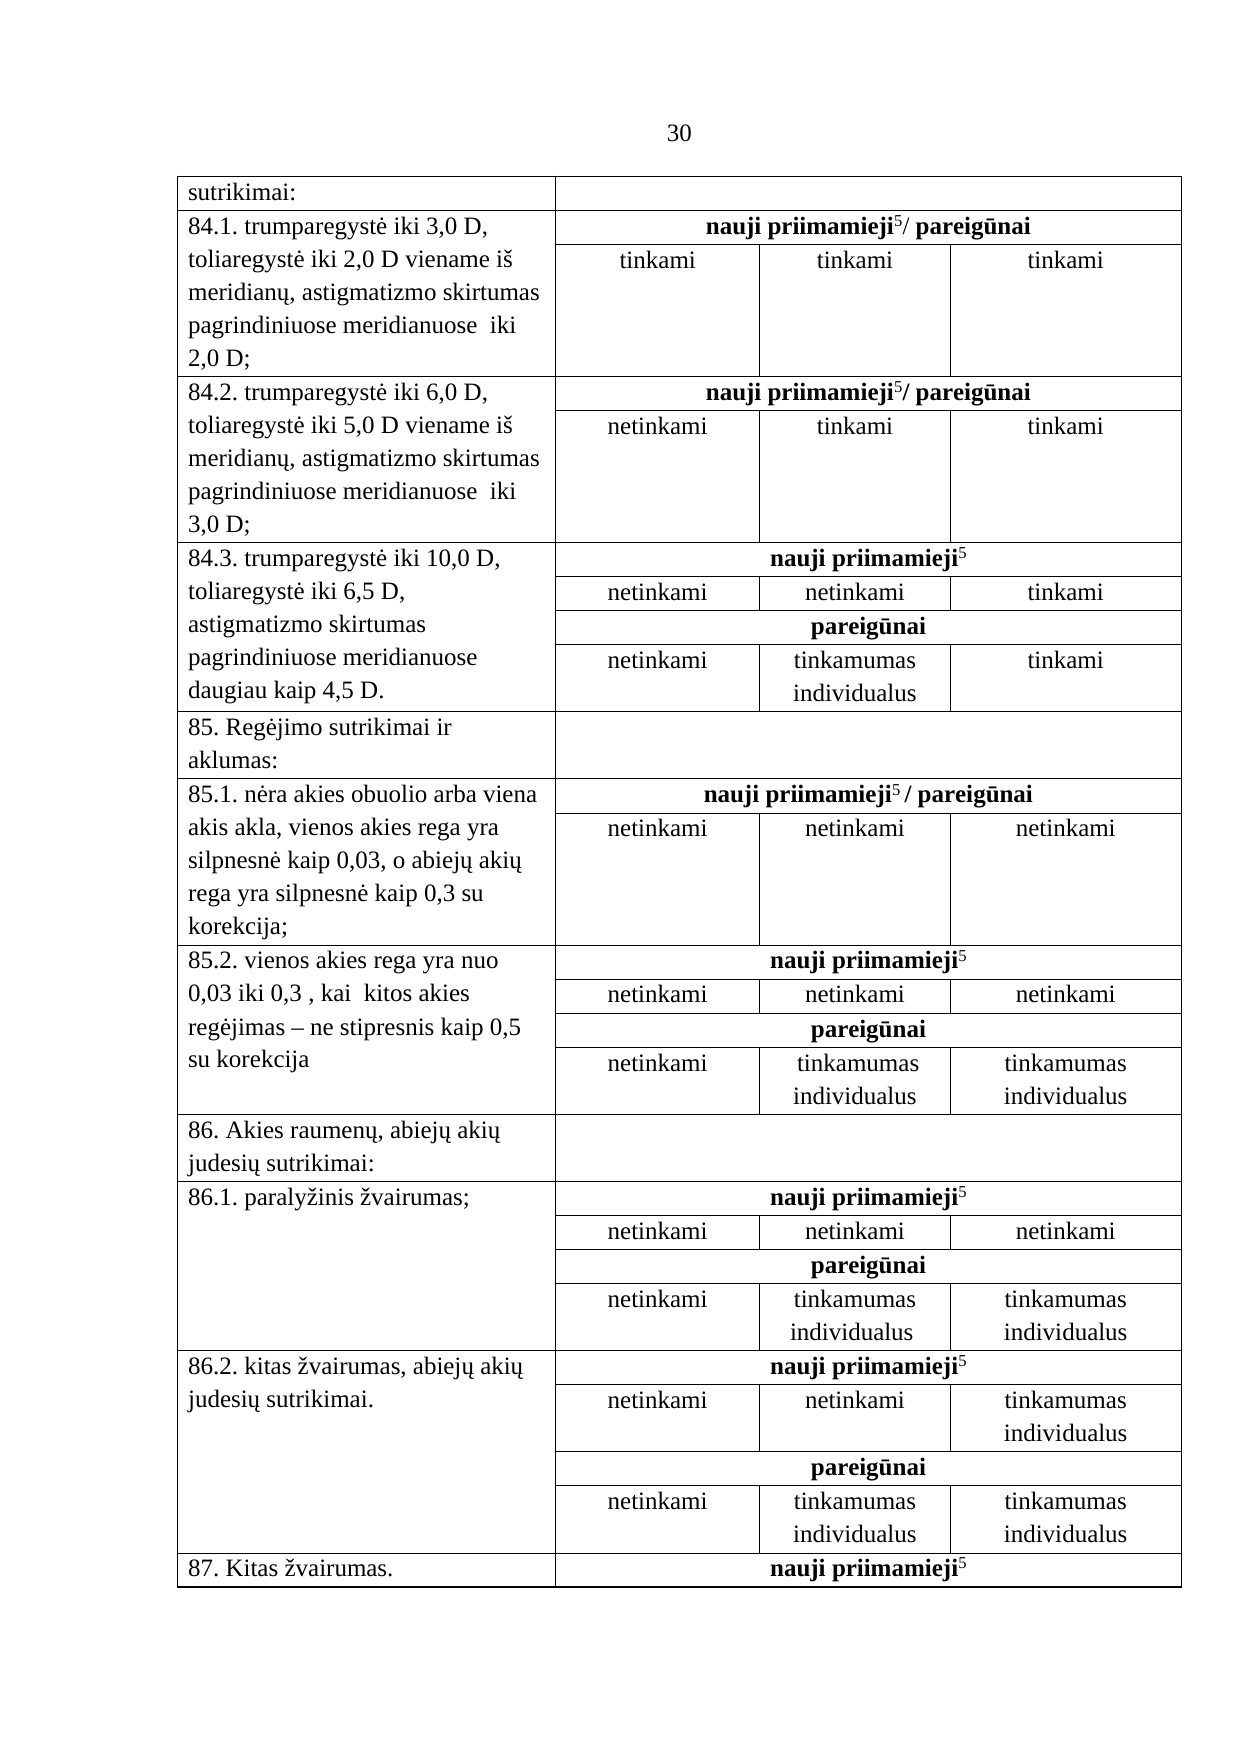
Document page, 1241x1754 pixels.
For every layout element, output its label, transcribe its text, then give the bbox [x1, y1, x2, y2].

table_cell pareigūnai [556, 1452, 1181, 1485]
table_cell [556, 177, 1181, 210]
table_cell netinkami [556, 814, 759, 944]
table_cell tinkamumas individualus [760, 645, 950, 711]
table_cell [556, 712, 1181, 778]
table_cell pareigūnai [556, 1014, 1181, 1047]
table_cell netinkami [760, 577, 950, 610]
table_cell tinkami [951, 411, 1181, 542]
table_cell 84.1. trumparegystė iki 3,0 D, toliaregystė iki 2,0 D viename iš meridianų, astigmatizmo skirtumas pagrindiniuose meridianuose iki 2,0 D; [178, 211, 555, 376]
table_cell tinkami [760, 245, 950, 376]
table_cell nauji priimamieji5 [556, 1182, 1181, 1215]
table_cell tinkamumas individualus [951, 1284, 1181, 1350]
table_cell netinkami [760, 1385, 950, 1451]
table_cell tinkamumas individualus [760, 1048, 950, 1114]
table_cell tinkamumas individualus [760, 1486, 950, 1552]
table_cell tinkami [951, 577, 1181, 610]
table_cell netinkami [556, 1385, 759, 1451]
table_cell tinkamumas individualus [951, 1486, 1181, 1552]
table_cell netinkami [556, 1216, 759, 1249]
table_cell netinkami [760, 980, 950, 1013]
table_cell netinkami [556, 411, 759, 542]
table_cell nauji priimamieji5 [556, 1351, 1181, 1384]
table_cell tinkamumas individualus [760, 1284, 950, 1350]
table_cell pareigūnai [556, 611, 1181, 644]
table_cell tinkami [556, 245, 759, 376]
table_cell 86.2. kitas žvairumas, abiejų akių judesių sutrikimai. [178, 1351, 555, 1552]
table_cell tinkamumas individualus [951, 1385, 1181, 1451]
table_cell 84.2. trumparegystė iki 6,0 D, toliaregystė iki 5,0 D viename iš meridianų, astigmatizmo skirtumas pagrindiniuose meridianuose iki 3,0 D; [178, 377, 555, 542]
table_cell netinkami [951, 1216, 1181, 1249]
table_cell netinkami [951, 814, 1181, 944]
table_cell nauji priimamieji5/ pareigūnai [556, 211, 1181, 244]
table_cell sutrikimai: [178, 177, 555, 210]
table_cell netinkami [556, 1486, 759, 1552]
table_cell [556, 1115, 1181, 1181]
table_cell 86. Akies raumenų, abiejų akių judesių sutrikimai: [178, 1115, 555, 1181]
table_cell netinkami [760, 1216, 950, 1249]
table_cell 86.1. paralyžinis žvairumas; [178, 1182, 555, 1350]
table_cell pareigūnai [556, 1250, 1181, 1283]
table_cell nauji priimamieji5 [556, 946, 1181, 978]
table_cell 85.2. vienos akies rega yra nuo 0,03 iki 0,3 , kai kitos akies regėjimas – ne stipresnis kaip 0,5 su korekcija [178, 946, 555, 1114]
table_cell 87. Kitas žvairumas. [178, 1554, 555, 1586]
table_cell netinkami [760, 814, 950, 944]
table_cell tinkamumas individualus [951, 1048, 1181, 1114]
table_cell netinkami [556, 980, 759, 1013]
table_cell netinkami [556, 645, 759, 711]
table_cell netinkami [556, 577, 759, 610]
table_cell nauji priimamieji5 [556, 1554, 1181, 1586]
table_cell tinkami [760, 411, 950, 542]
table_cell tinkami [951, 245, 1181, 376]
table_cell netinkami [951, 980, 1181, 1013]
table_cell 85.1. nėra akies obuolio arba viena akis akla, vienos akies rega yra silpnesnė kaip 0,03, o abiejų akių rega yra silpnesnė kaip 0,3 su korekcija; [178, 779, 555, 944]
table_cell nauji priimamieji5/ pareigūnai [556, 377, 1181, 410]
table_cell tinkami [951, 645, 1181, 711]
table_cell 85. Regėjimo sutrikimai ir aklumas: [178, 712, 555, 778]
table_cell nauji priimamieji5 / pareigūnai [556, 779, 1181, 812]
table_cell 84.3. trumparegystė iki 10,0 D, toliaregystė iki 6,5 D, astigmatizmo skirtumas pagrindiniuose meridianuose daugiau kaip 4,5 D. [178, 543, 555, 711]
table_cell netinkami [556, 1048, 759, 1114]
table_cell netinkami [556, 1284, 759, 1350]
table_cell nauji priimamieji5 [556, 543, 1181, 576]
